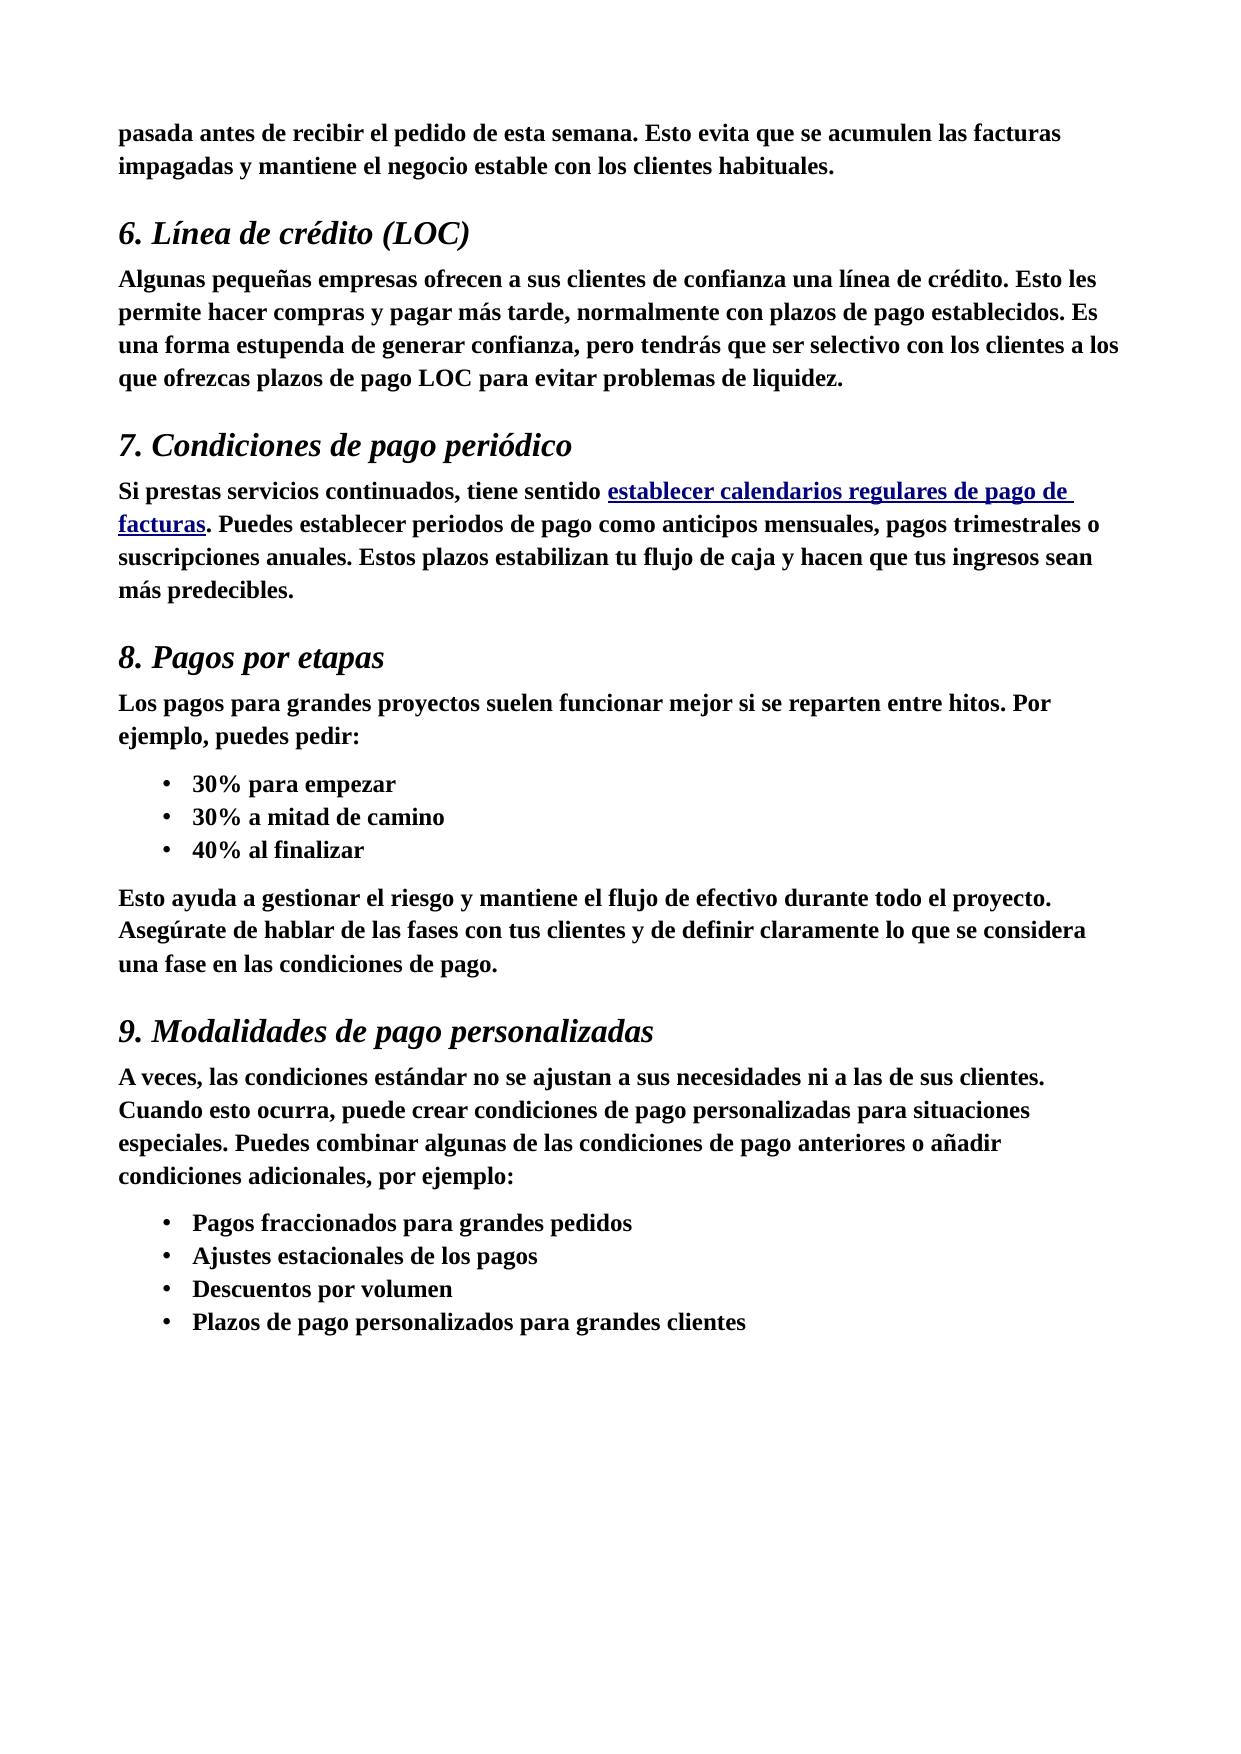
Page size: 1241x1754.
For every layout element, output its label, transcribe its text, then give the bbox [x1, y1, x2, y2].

list 30% para empezar [162, 769, 1122, 798]
text Esto ayuda a gestionar el riesgo y mantiene el flujo de efectivo durante todo el proyecto. Asegúrate de hablar de las fases con tus clientes y de definir claramente lo que se considera una fase en las condiciones de pago. [118, 883, 1122, 977]
text pasada antes de recibir el pedido de esta semana. Esto evita que se acumulen las facturas impagadas y mantiene el negocio estable con los clientes habituales. [118, 118, 1122, 180]
subtitle 9. Modalidades de pago personalizadas [118, 1011, 1122, 1049]
text Si prestas servicios continuados, tiene sentido establecer calendarios regulares de pago de facturas. Puedes establecer periodos de pago como anticipos mensuales, pagos trimestrales o suscripciones anuales. Estos plazos estabilizan tu flujo de caja y hacen que tus ingresos sean más predecibles. [118, 476, 1122, 604]
text Algunas pequeñas empresas ofrecen a sus clientes de confianza una línea de crédito. Esto les permite hacer compras y pagar más tarde, normalmente con plazos de pago establecidos. Es una forma estupenda de generar confianza, pero tendrás que ser selectivo con los clientes a los que ofrezcas plazos de pago LOC para evitar problemas de liquidez. [118, 264, 1122, 392]
text A veces, las condiciones estándar no se ajustan a sus necesidades ni a las de sus clientes. Cuando esto ocurra, puede crear condiciones de pago personalizadas para situaciones especiales. Puedes combinar algunas de las condiciones de pago anteriores o añadir condiciones adicionales, por ejemplo: [118, 1062, 1122, 1189]
subtitle 6. Línea de crédito (LOC) [118, 213, 1122, 252]
list 30% a mitad de camino [162, 802, 1122, 831]
list 40% al finalizar [162, 835, 1122, 864]
subtitle 7. Condiciones de pago periódico [118, 425, 1122, 464]
list Plazos de pago personalizados para grandes clientes [162, 1307, 1122, 1336]
text Los pagos para grandes proyectos suelen funcionar mejor si se reparten entre hitos. Por ejemplo, puedes pedir: [118, 688, 1122, 750]
list Ajustes estacionales de los pagos [162, 1241, 1122, 1270]
list Pagos fraccionados para grandes pedidos [162, 1208, 1122, 1237]
list Descuentos por volumen [162, 1274, 1122, 1303]
subtitle 8. Pagos por etapas [118, 637, 1122, 676]
